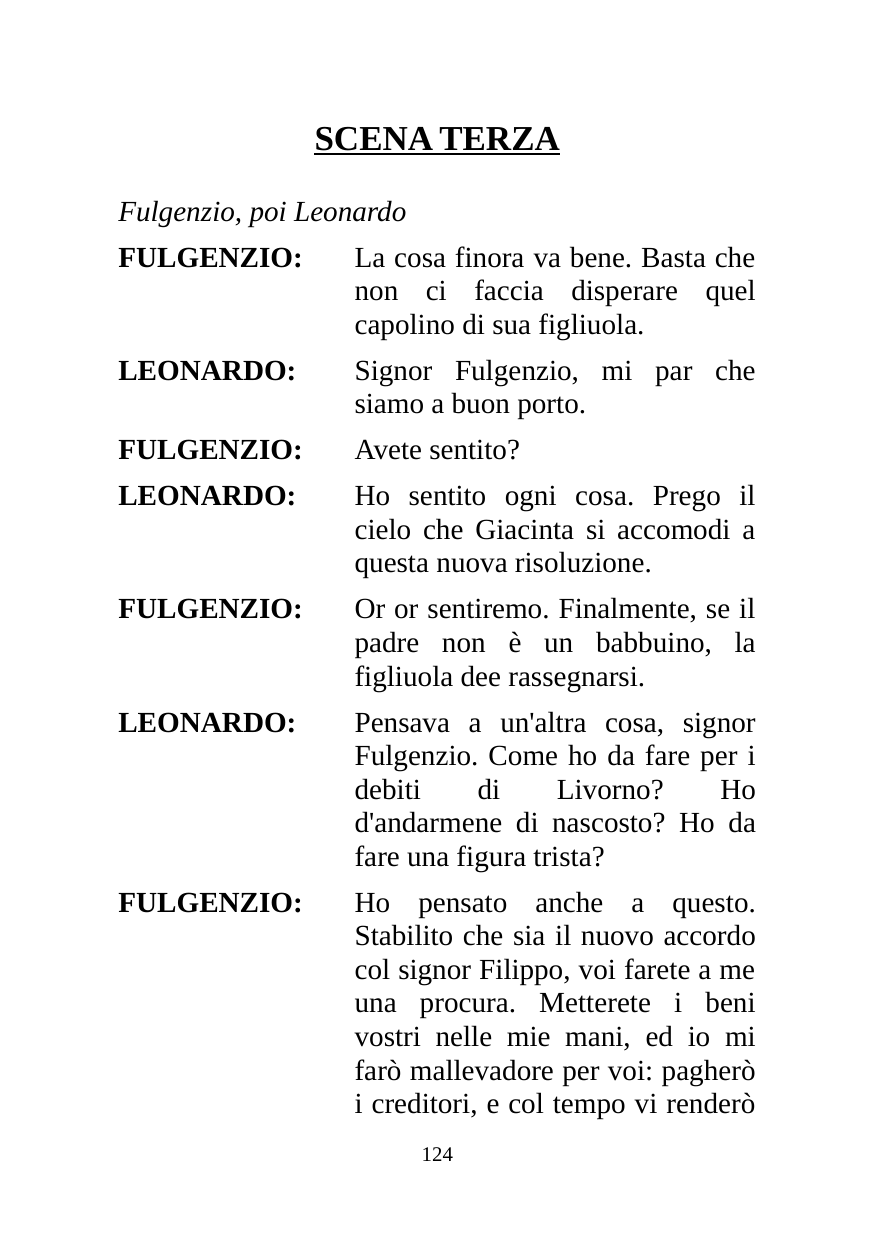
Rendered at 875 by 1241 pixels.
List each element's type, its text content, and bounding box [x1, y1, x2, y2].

text FULGENZIO: Avete sentito? [118, 432, 756, 466]
text LEONARDO: Ho sentito ogni cosa. Prego il cielo che Giacinta si accomodi a questa nuova risoluzione. [118, 478, 756, 579]
text FULGENZIO: Or or sentiremo. Finalmente, se il padre non è un babbuino, la figliuola dee rassegnarsi. [118, 592, 756, 692]
text Fulgenzio, poi Leonardo [118, 194, 756, 227]
text LEONARDO: Signor Fulgenzio, mi par che siamo a buon porto. [118, 353, 756, 420]
text FULGENZIO: Ho pensato anche a questo. Stabilito che sia il nuovo accordo col signor Filippo, voi farete a me una procura. Metterete i beni vostri nelle mie mani, ed io mi farò mallevadore per voi: pagherò i creditori, e col tempo vi renderò [118, 885, 756, 1120]
subtitle SCENA TERZA [118, 118, 756, 158]
text FULGENZIO: La cosa finora va bene. Basta che non ci faccia disperare quel capolino di sua figliuola. [118, 240, 756, 340]
text LEONARDO: Pensava a un'altra cosa, signor Fulgenzio. Come ho da fare per i debiti di Livorno? Ho d'andarmene di nascosto? Ho da fare una figura trista? [118, 705, 756, 872]
